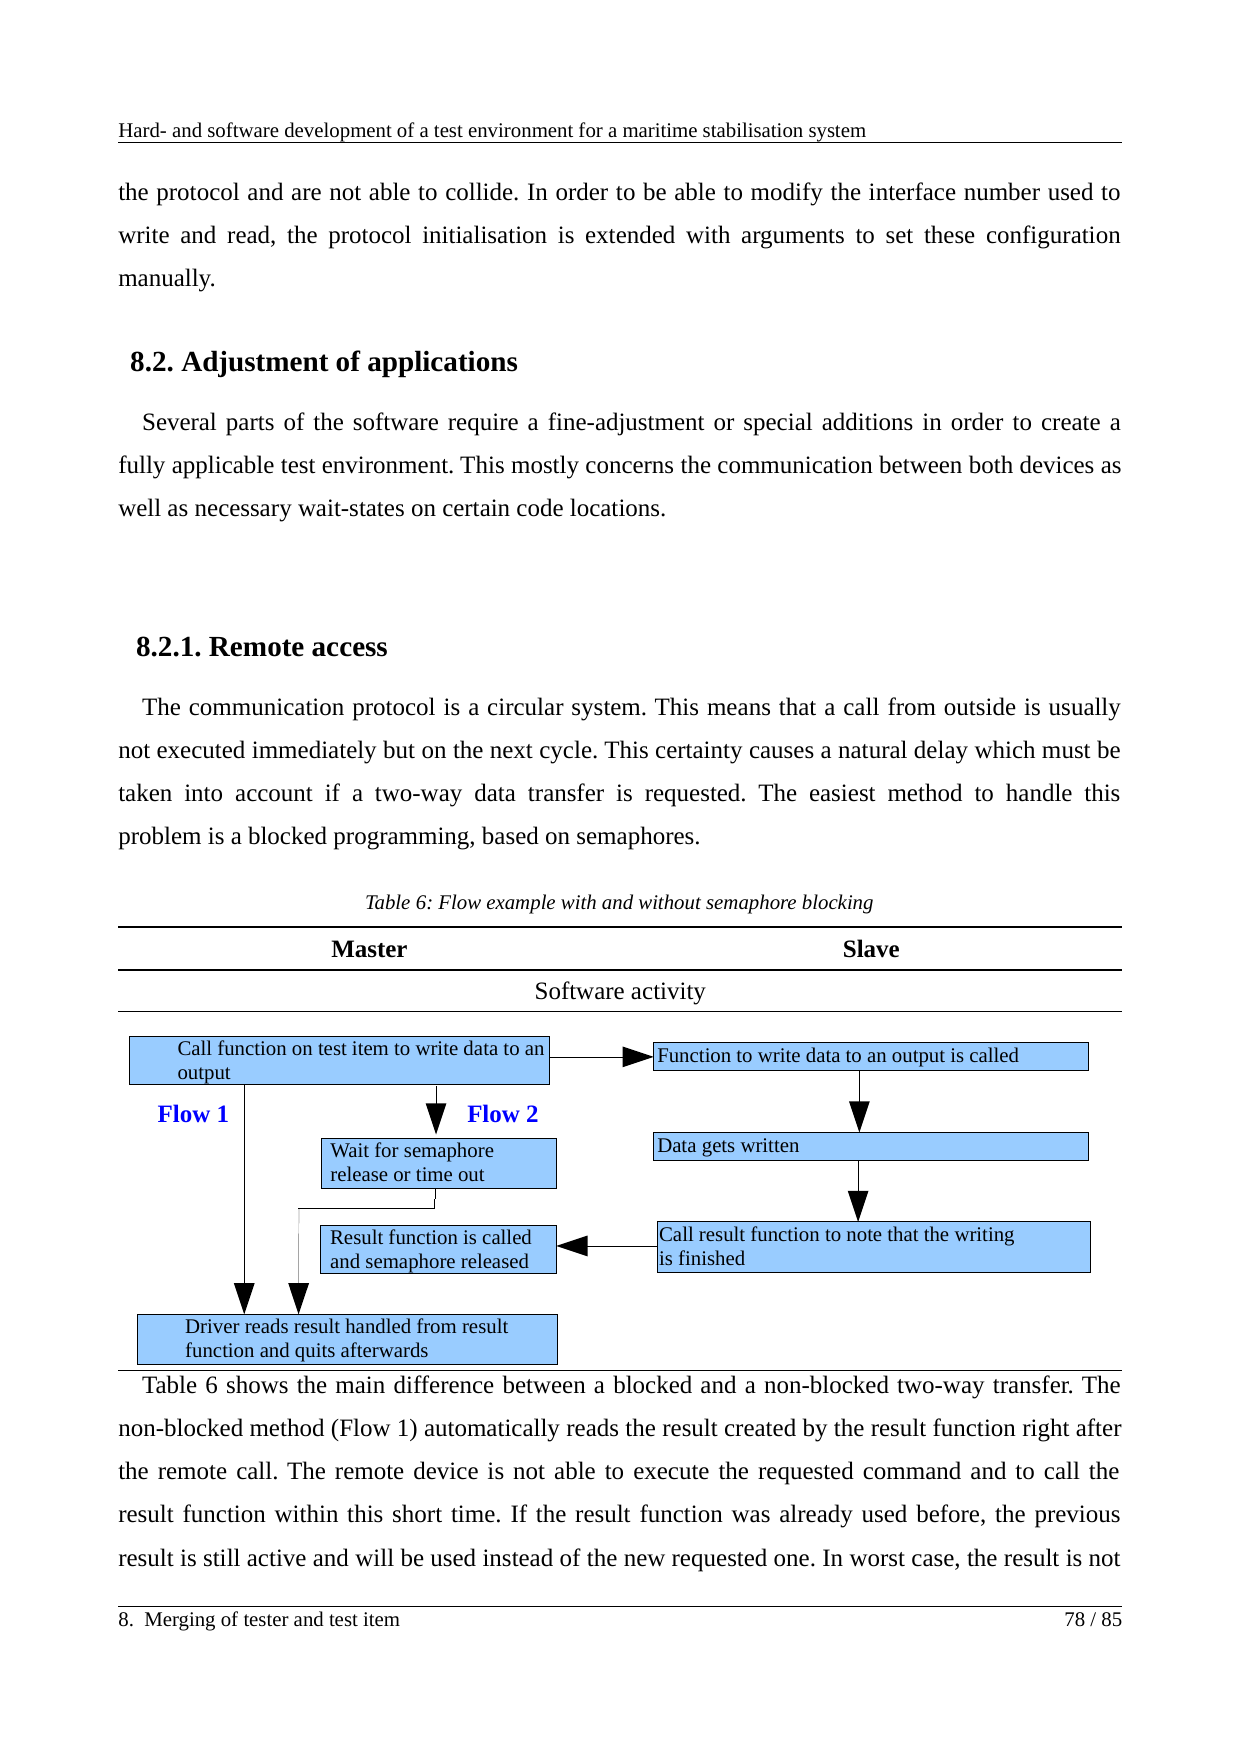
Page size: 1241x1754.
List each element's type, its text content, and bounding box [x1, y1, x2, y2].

table_cell [118, 1012, 620, 1370]
subtitle Remote access [118, 629, 1122, 663]
text Table 6: Flow example with and without semaphore blocking [118, 889, 1122, 914]
table_cell [620, 1058, 859, 1246]
table_cell Software activity [118, 971, 1122, 1011]
text The communication protocol is a circular system. This means that a call from outside is usually not executed immediately but on the next cycle. This certainty causes a natural delay which must be taken into account if a two-way data transfer is requested. The easiest method to handle this problem is a blocked programming, based on semaphores. [118, 692, 1122, 850]
table_header Slave [620, 928, 1122, 968]
text Table 6 shows the main difference between a blocked and a non-blocked two-way transfer. The non-blocked method (Flow 1) automatically reads the result created by the result function right after the remote call. The remote device is not able to execute the requested command and to call the result function within this short time. If the result function was already used before, the previous result is still active and will be used instead of the new requested one. In worst case, the result is not [118, 1371, 1122, 1571]
subtitle Adjustment of applications [118, 344, 1122, 377]
table_header Master [118, 928, 620, 968]
text Several parts of the software require a fine-adjustment or special additions in order to create a fully applicable test environment. This mostly concerns the communication between both devices as well as necessary wait-states on certain code locations. [118, 407, 1122, 522]
table_cell [620, 1012, 1122, 1370]
text the protocol and are not able to collide. In order to be able to modify the interface number used to write and read, the protocol initialisation is extended with arguments to set these configuration manually. [118, 177, 1122, 292]
